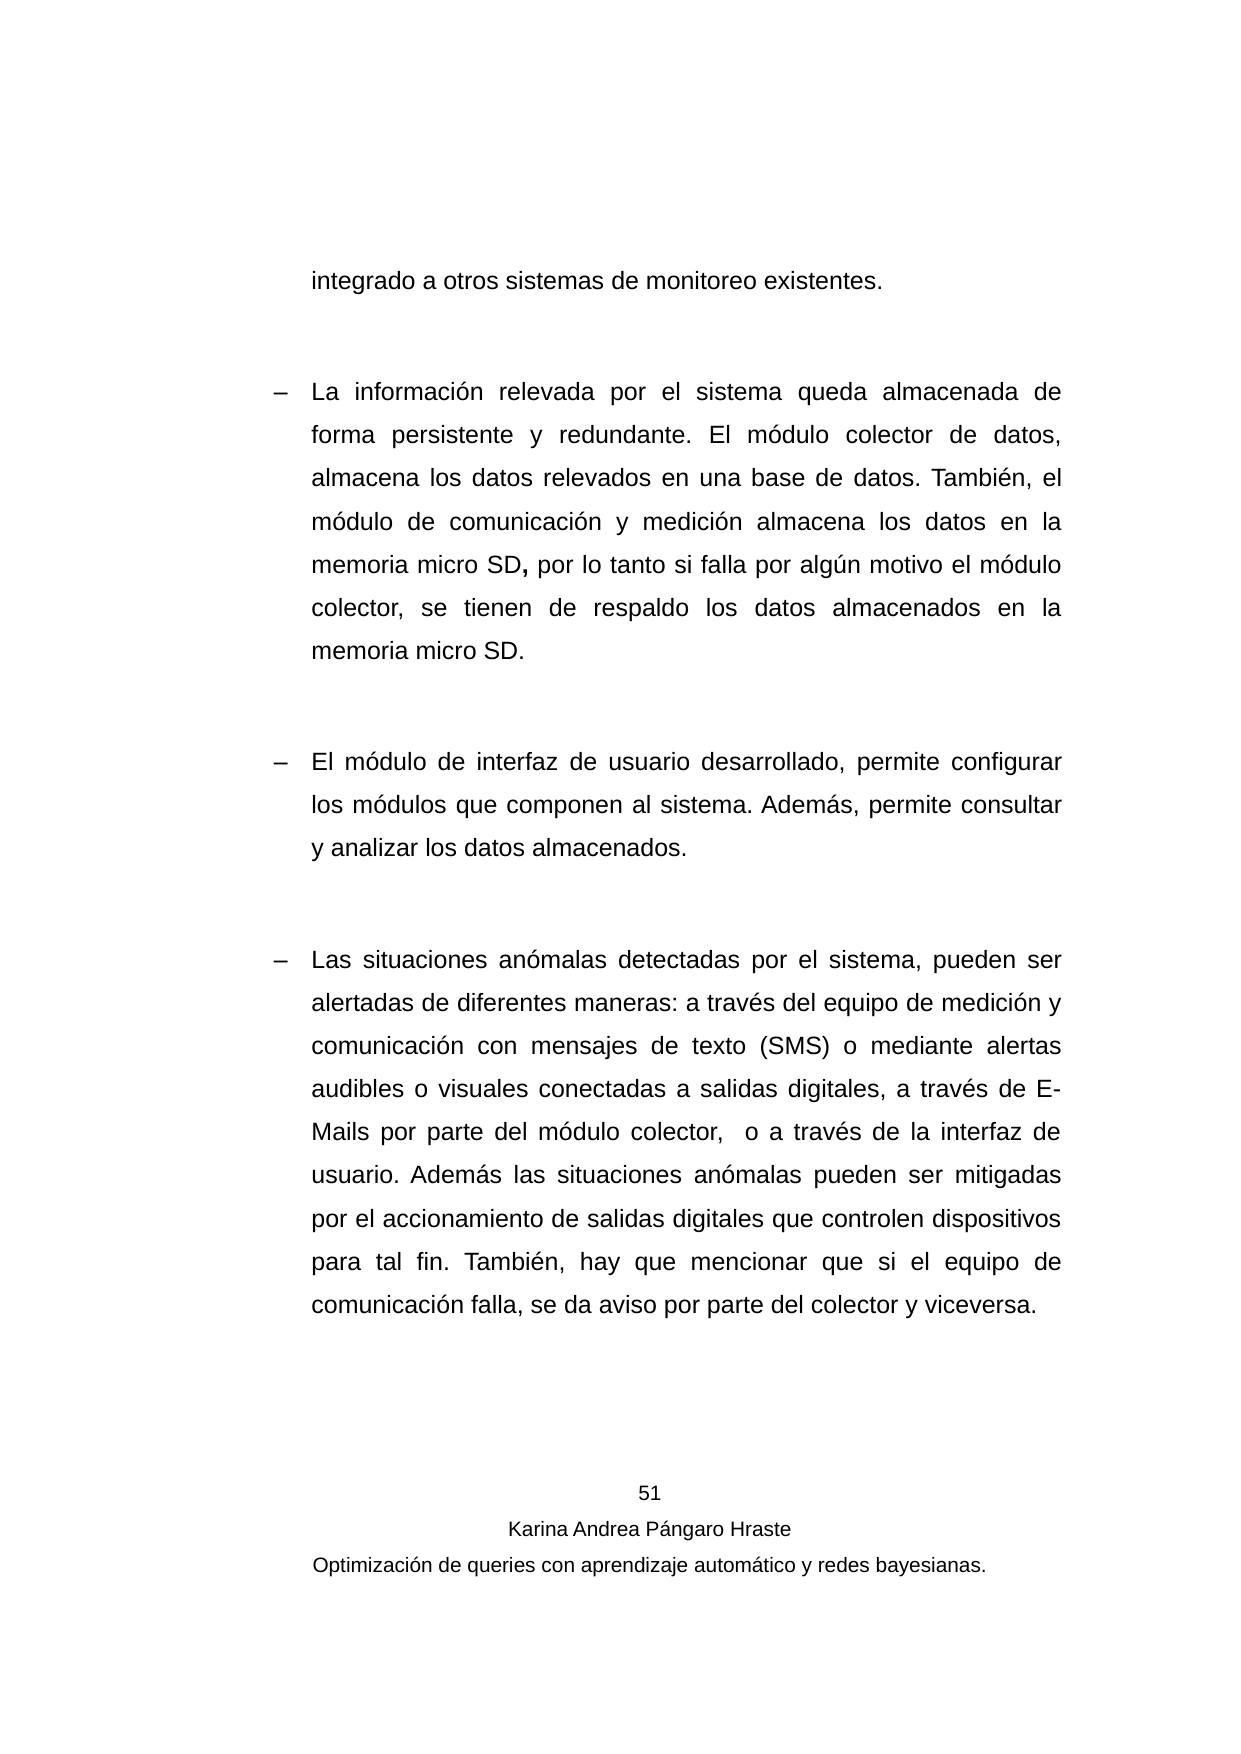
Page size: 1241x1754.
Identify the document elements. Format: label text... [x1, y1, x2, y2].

list integrado a otros sistemas de monitoreo existentes. [274, 266, 1063, 294]
list El módulo de interfaz de usuario desarrollado, permite configurar los módulos que componen al sistema. Además, permite consultar y analizar los datos almacenados. [274, 747, 1063, 862]
list La información relevada por el sistema queda almacenada de forma persistente y redundante. El módulo colector de datos, almacena los datos relevados en una base de datos. También, el módulo de comunicación y medición almacena los datos en la memoria micro SD, por lo tanto si falla por algún motivo el módulo colector, se tienen de respaldo los datos almacenados en la memoria micro SD. [274, 377, 1063, 664]
list Las situaciones anómalas detectadas por el sistema, pueden ser alertadas de diferentes maneras: a través del equipo de medición y comunicación con mensajes de texto (SMS) o mediante alertas audibles o visuales conectadas a salidas digitales, a través de E-Mails por parte del módulo colector, o a través de la interfaz de usuario. Además las situaciones anómalas pueden ser mitigadas por el accionamiento de salidas digitales que controlen dispositivos para tal fin. También, hay que mencionar que si el equipo de comunicación falla, se da aviso por parte del colector y viceversa. [274, 945, 1063, 1318]
